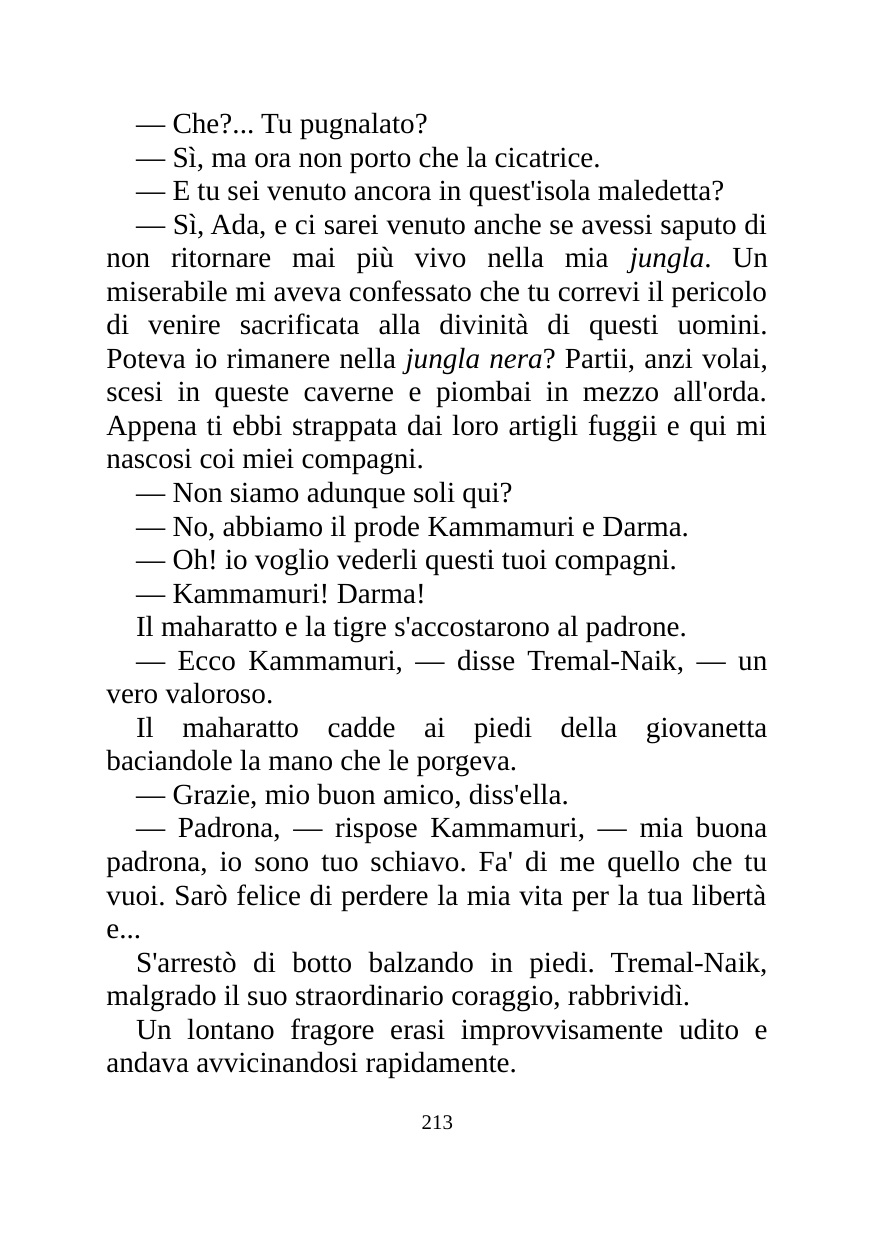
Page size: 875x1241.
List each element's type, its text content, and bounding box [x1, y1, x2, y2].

text — Che?... Tu pugnalato? [106, 106, 768, 140]
text — Padrona, — rispose Kammamuri, — mia buona padrona, io sono tuo schiavo. Fa' di me quello che tu vuoi. Sarò felice di perdere la mia vita per la tua libertà e... [106, 811, 768, 945]
text — Ecco Kammamuri, — disse Tremal-Naik, — un vero valoroso. [106, 643, 768, 710]
text — E tu sei venuto ancora in quest'isola maledetta? [106, 173, 768, 207]
text — Oh! io voglio vederli questi tuoi compagni. [106, 542, 768, 576]
text — Grazie, mio buon amico, diss'ella. [106, 777, 768, 811]
text — Sì, Ada, e ci sarei venuto anche se avessi saputo di non ritornare mai più vivo nella mia jungla. Un miserabile mi aveva confessato che tu correvi il pericolo di venire sacrificata alla divinità di questi uomini. Poteva io rimanere nella jungla nera? Partii, anzi volai, scesi in queste caverne e piombai in mezzo all'orda. Appena ti ebbi strappata dai loro artigli fuggii e qui mi nascosi coi miei compagni. [106, 207, 768, 475]
text — No, abbiamo il prode Kammamuri e Darma. [106, 509, 768, 542]
text — Non siamo adunque soli qui? [106, 475, 768, 509]
text — Kammamuri! Darma! [106, 576, 768, 609]
text Il maharatto e la tigre s'accostarono al padrone. [106, 609, 768, 643]
text S'arrestò di botto balzando in piedi. Tremal-Naik, malgrado il suo straordinario coraggio, rabbrividì. [106, 945, 768, 1012]
text Il maharatto cadde ai piedi della giovanetta baciandole la mano che le porgeva. [106, 710, 768, 777]
text Un lontano fragore erasi improvvisamente udito e andava avvicinandosi rapidamente. [106, 1012, 768, 1079]
text — Sì, ma ora non porto che la cicatrice. [106, 140, 768, 173]
